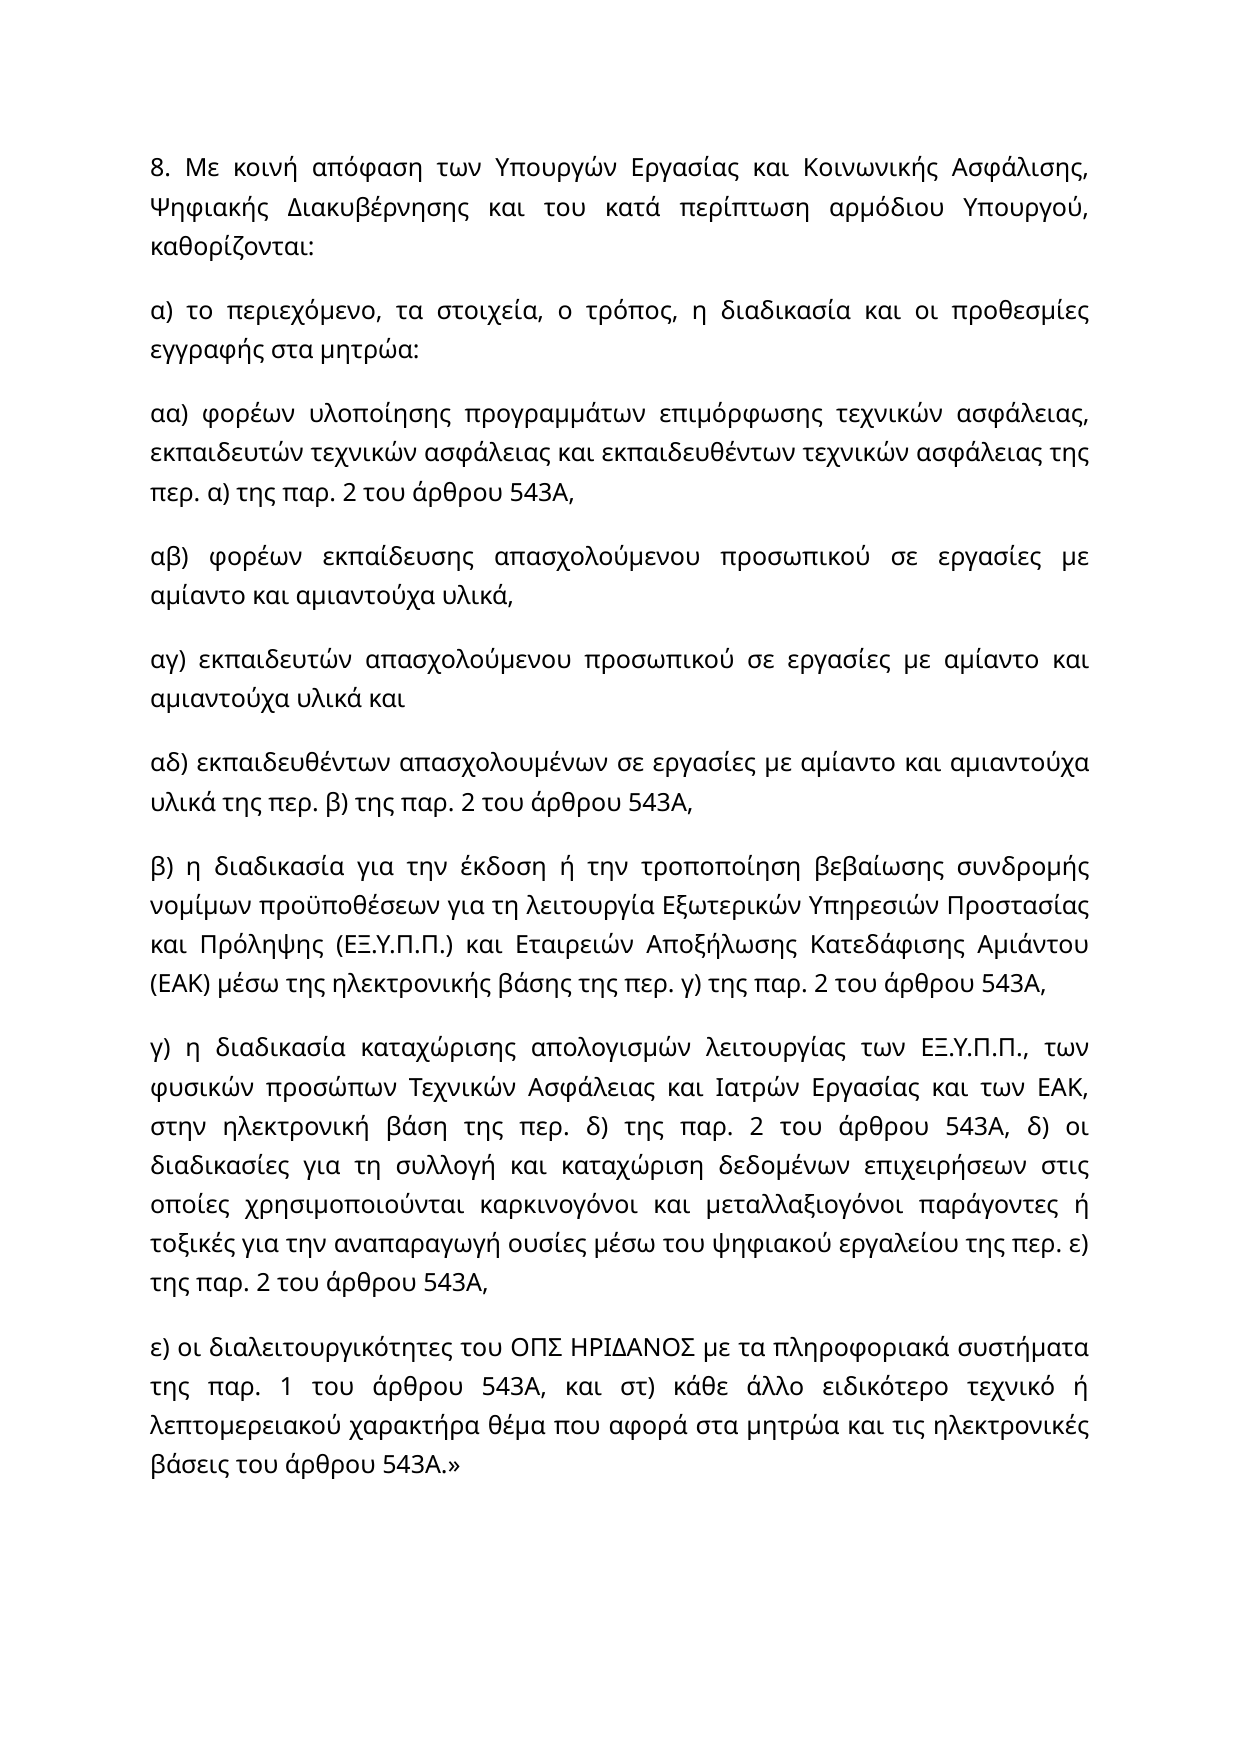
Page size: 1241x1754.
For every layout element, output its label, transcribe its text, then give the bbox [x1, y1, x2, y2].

text 8. Με κοινή απόφαση των Υπουργών Εργασίας και Κοινωνικής Ασφάλισης, Ψηφιακής Διακυβέρνησης και του κατά περίπτωση αρμόδιου Υπουργού, καθορίζονται: [150, 150, 1090, 262]
text αα) φορέων υλοποίησης προγραμμάτων επιμόρφωσης τεχνικών ασφάλειας, εκπαιδευτών τεχνικών ασφάλειας και εκπαιδευθέντων τεχνικών ασφάλειας της περ. α) της παρ. 2 του άρθρου 543Α, [150, 396, 1090, 508]
text ε) οι διαλειτουργικότητες του ΟΠΣ ΗΡΙΔΑΝΟΣ με τα πληροφοριακά συστήματα της παρ. 1 του άρθρου 543Α, και στ) κάθε άλλο ειδικότερο τεχνικό ή λεπτομερειακού χαρακτήρα θέμα που αφορά στα μητρώα και τις ηλεκτρονικές βάσεις του άρθρου 543Α.» [150, 1329, 1090, 1481]
text αδ) εκπαιδευθέντων απασχολουμένων σε εργασίες με αμίαντο και αμιαντούχα υλικά της περ. β) της παρ. 2 του άρθρου 543Α, [150, 745, 1090, 818]
text αγ) εκπαιδευτών απασχολούμενου προσωπικού σε εργασίες με αμίαντο και αμιαντούχα υλικά και [150, 642, 1090, 715]
text α) το περιεχόμενο, τα στοιχεία, ο τρόπος, η διαδικασία και οι προθεσμίες εγγραφής στα μητρώα: [150, 292, 1090, 366]
text γ) η διαδικασία καταχώρισης απολογισμών λειτουργίας των ΕΞ.Υ.Π.Π., των φυσικών προσώπων Τεχνικών Ασφάλειας και Ιατρών Εργασίας και των ΕΑΚ, στην ηλεκτρονική βάση της περ. δ) της παρ. 2 του άρθρου 543Α, δ) οι διαδικασίες για τη συλλογή και καταχώριση δεδομένων επιχειρήσεων στις οποίες χρησιμοποιούνται καρκινογόνοι και μεταλλαξιογόνοι παράγοντες ή τοξικές για την αναπαραγωγή ουσίες μέσω του ψηφιακού εργαλείου της περ. ε) της παρ. 2 του άρθρου 543Α, [150, 1030, 1090, 1299]
text αβ) φορέων εκπαίδευσης απασχολούμενου προσωπικού σε εργασίες με αμίαντο και αμιαντούχα υλικά, [150, 538, 1090, 612]
text β) η διαδικασία για την έκδοση ή την τροποποίηση βεβαίωσης συνδρομής νομίμων προϋποθέσεων για τη λειτουργία Εξωτερικών Υπηρεσιών Προστασίας και Πρόληψης (ΕΞ.Υ.Π.Π.) και Εταιρειών Αποξήλωσης Κατεδάφισης Αμιάντου (ΕΑΚ) μέσω της ηλεκτρονικής βάσης της περ. γ) της παρ. 2 του άρθρου 543Α, [150, 848, 1090, 1000]
